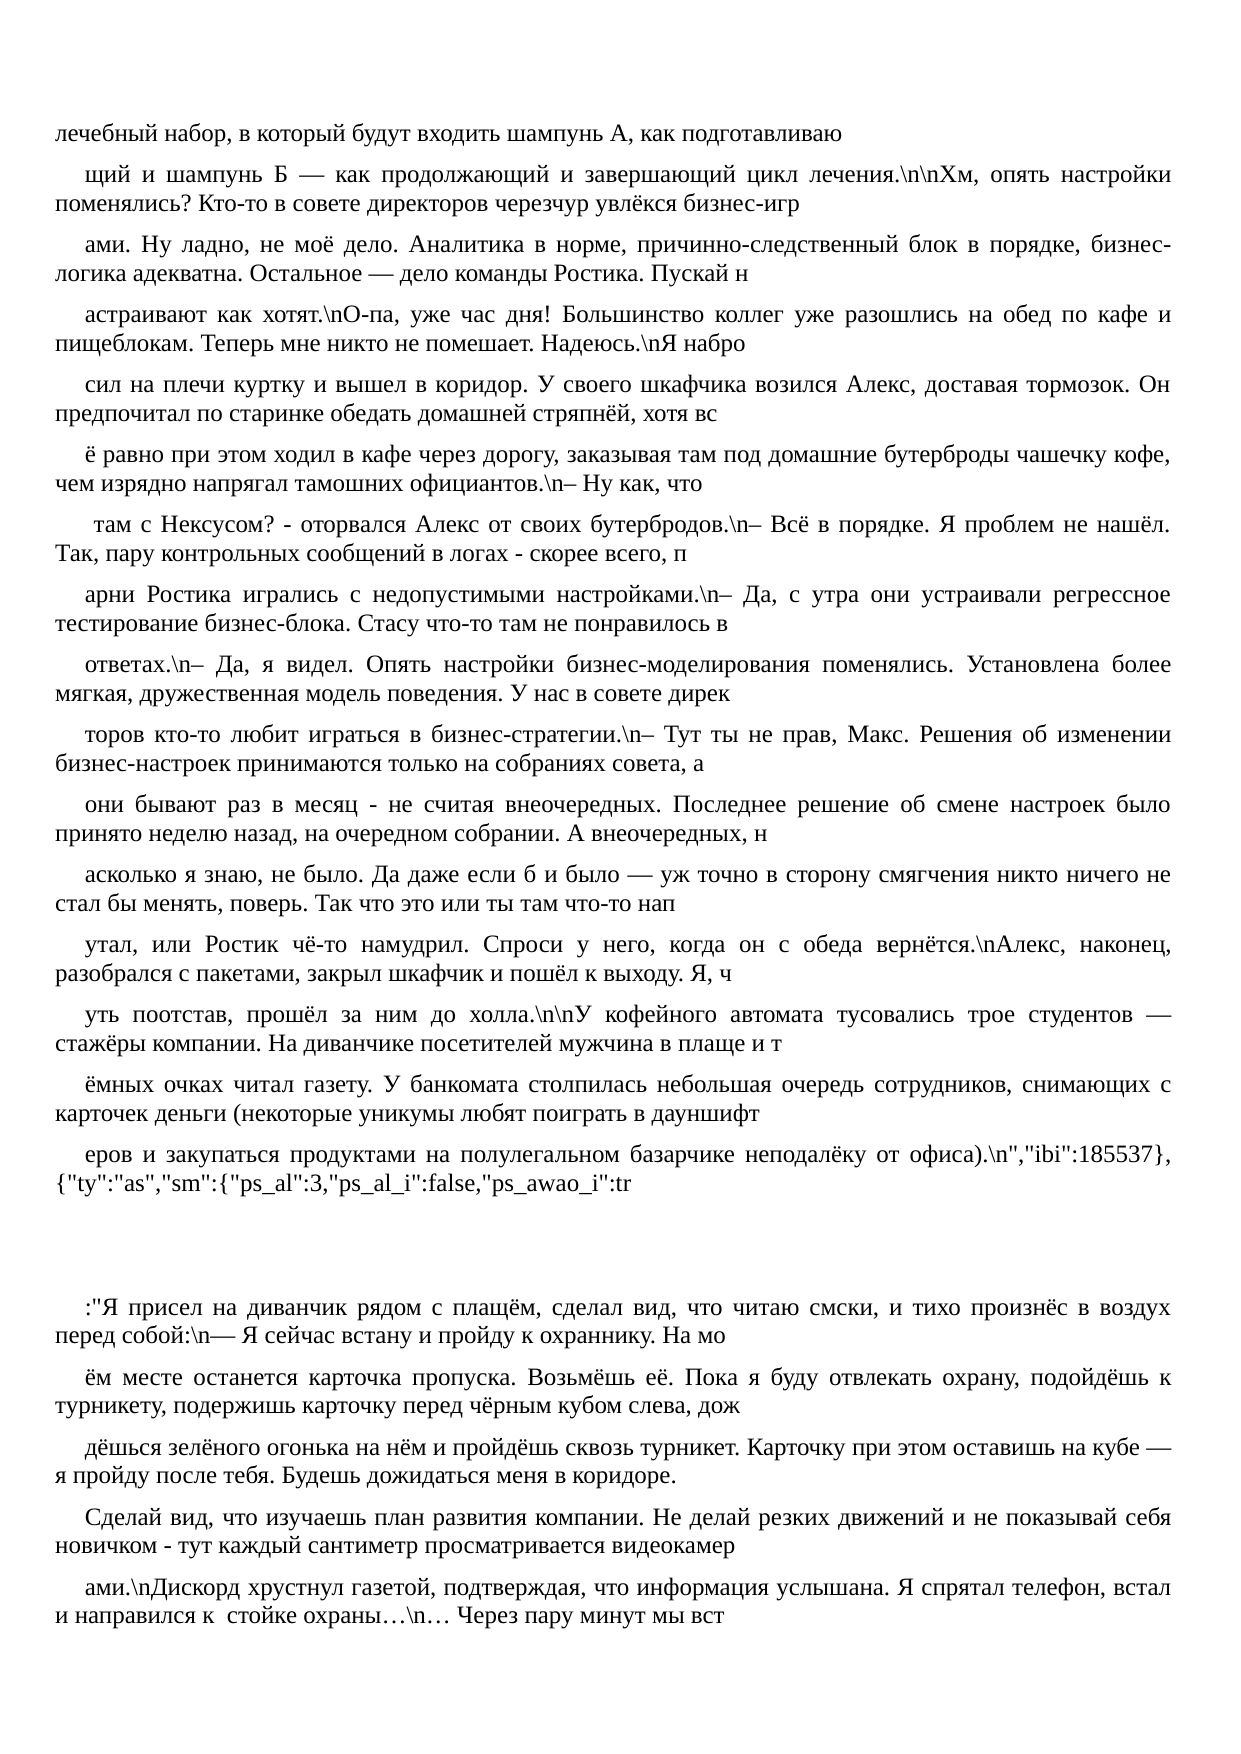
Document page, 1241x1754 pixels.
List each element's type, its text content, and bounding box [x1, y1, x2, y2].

text ё равно при этом ходил в кафе через дорогу, заказывая там под домашние бутерброды чашечку кофе, чем изрядно напрягал тамошних официантов.\n– Ну как, что [55, 439, 1172, 497]
text ами. Ну ладно, не моё дело. Аналитика в норме, причинно-следственный блок в порядке, бизнес-логика адекватна. Остальное — дело команды Ростика. Пускай н [55, 229, 1172, 287]
text там с Нексусом? - оторвался Алекс от своих бутербродов.\n– Всё в порядке. Я проблем не нашёл. Так, пару контрольных сообщений в логах - скорее всего, п [55, 509, 1172, 567]
text сил на плечи куртку и вышел в коридор. У своего шкафчика возился Алекс, доставая тормозок. Он предпочитал по старинке обедать домашней стряпнёй, хотя вс [55, 369, 1172, 427]
text асколько я знаю, не было. Да даже если б и было — уж точно в сторону смягчения никто ничего не стал бы менять, поверь. Так что это или ты там что-то нап [55, 859, 1172, 917]
text щий и шампунь Б — как продолжающий и завершающий цикл лечения.\n\nХм, опять настройки поменялись? Кто-то в совете директоров черезчур увлёкся бизнес-игр [55, 159, 1172, 217]
text утал, или Ростик чё-то намудрил. Спроси у него, когда он с обеда вернётся.\nАлекс, наконец, разобрался с пакетами, закрыл шкафчик и пошёл к выходу. Я, ч [55, 929, 1172, 987]
text еров и закупаться продуктами на полулегальном базарчике неподалёку от офиса).\n","ibi":185537},{"ty":"as","sm":{"ps_al":3,"ps_al_i":false,"ps_awao_i":tr [55, 1139, 1172, 1197]
text лечебный набор, в который будут входить шампунь А, как подготавливаю [55, 118, 1172, 147]
text ёмных очках читал газету. У банкомата столпилась небольшая очередь сотрудников, снимающих с карточек деньги (некоторые уникумы любят поиграть в дауншифт [55, 1069, 1172, 1127]
text арни Ростика игрались с недопустимыми настройками.\n– Да, с утра они устраивали регрессное тестирование бизнес-блока. Стасу что-то там не понравилось в [55, 579, 1172, 637]
text ами.\nДискорд хрустнул газетой, подтверждая, что информация услышана. Я спрятал телефон, встал и направился к стойке охраны…\n… Через пару минут мы вст [55, 1572, 1172, 1629]
text дёшься зелёного огонька на нём и пройдёшь сквозь турникет. Карточку при этом оставишь на кубе — я пройду после тебя. Будешь дожидаться меня в коридоре. [55, 1432, 1172, 1489]
text они бывают раз в месяц - не считая внеочередных. Последнее решение об смене настроек было принято неделю назад, на очередном собрании. А внеочередных, н [55, 789, 1172, 847]
text ём месте останется карточка пропуска. Возьмёшь её. Пока я буду отвлекать охрану, подойдёшь к турникету, подержишь карточку перед чёрным кубом слева, дож [55, 1362, 1172, 1419]
text уть поотстав, прошёл за ним до холла.\n\nУ кофейного автомата тусовались трое студентов — стажёры компании. На диванчике посетителей мужчина в плаще и т [55, 999, 1172, 1057]
text :"Я присел на диванчик рядом с плащём, сделал вид, что читаю смски, и тихо произнёс в воздух перед собой:\n— Я сейчас встану и пройду к охраннику. На мо [55, 1292, 1172, 1349]
text астраивают как хотят.\nО-па, уже час дня! Большинство коллег уже разошлись на обед по кафе и пищеблокам. Теперь мне никто не помешает. Надеюсь.\nЯ набро [55, 299, 1172, 357]
text торов кто-то любит играться в бизнес-стратегии.\n– Тут ты не прав, Макс. Решения об изменении бизнес-настроек принимаются только на собраниях совета, а [55, 719, 1172, 777]
text Сделай вид, что изучаешь план развития компании. Не делай резких движений и не показывай себя новичком - тут каждый сантиметр просматривается видеокамер [55, 1502, 1172, 1559]
text ответах.\n– Да, я видел. Опять настройки бизнес-моделирования поменялись. Установлена более мягкая, дружественная модель поведения. У нас в совете дирек [55, 649, 1172, 707]
